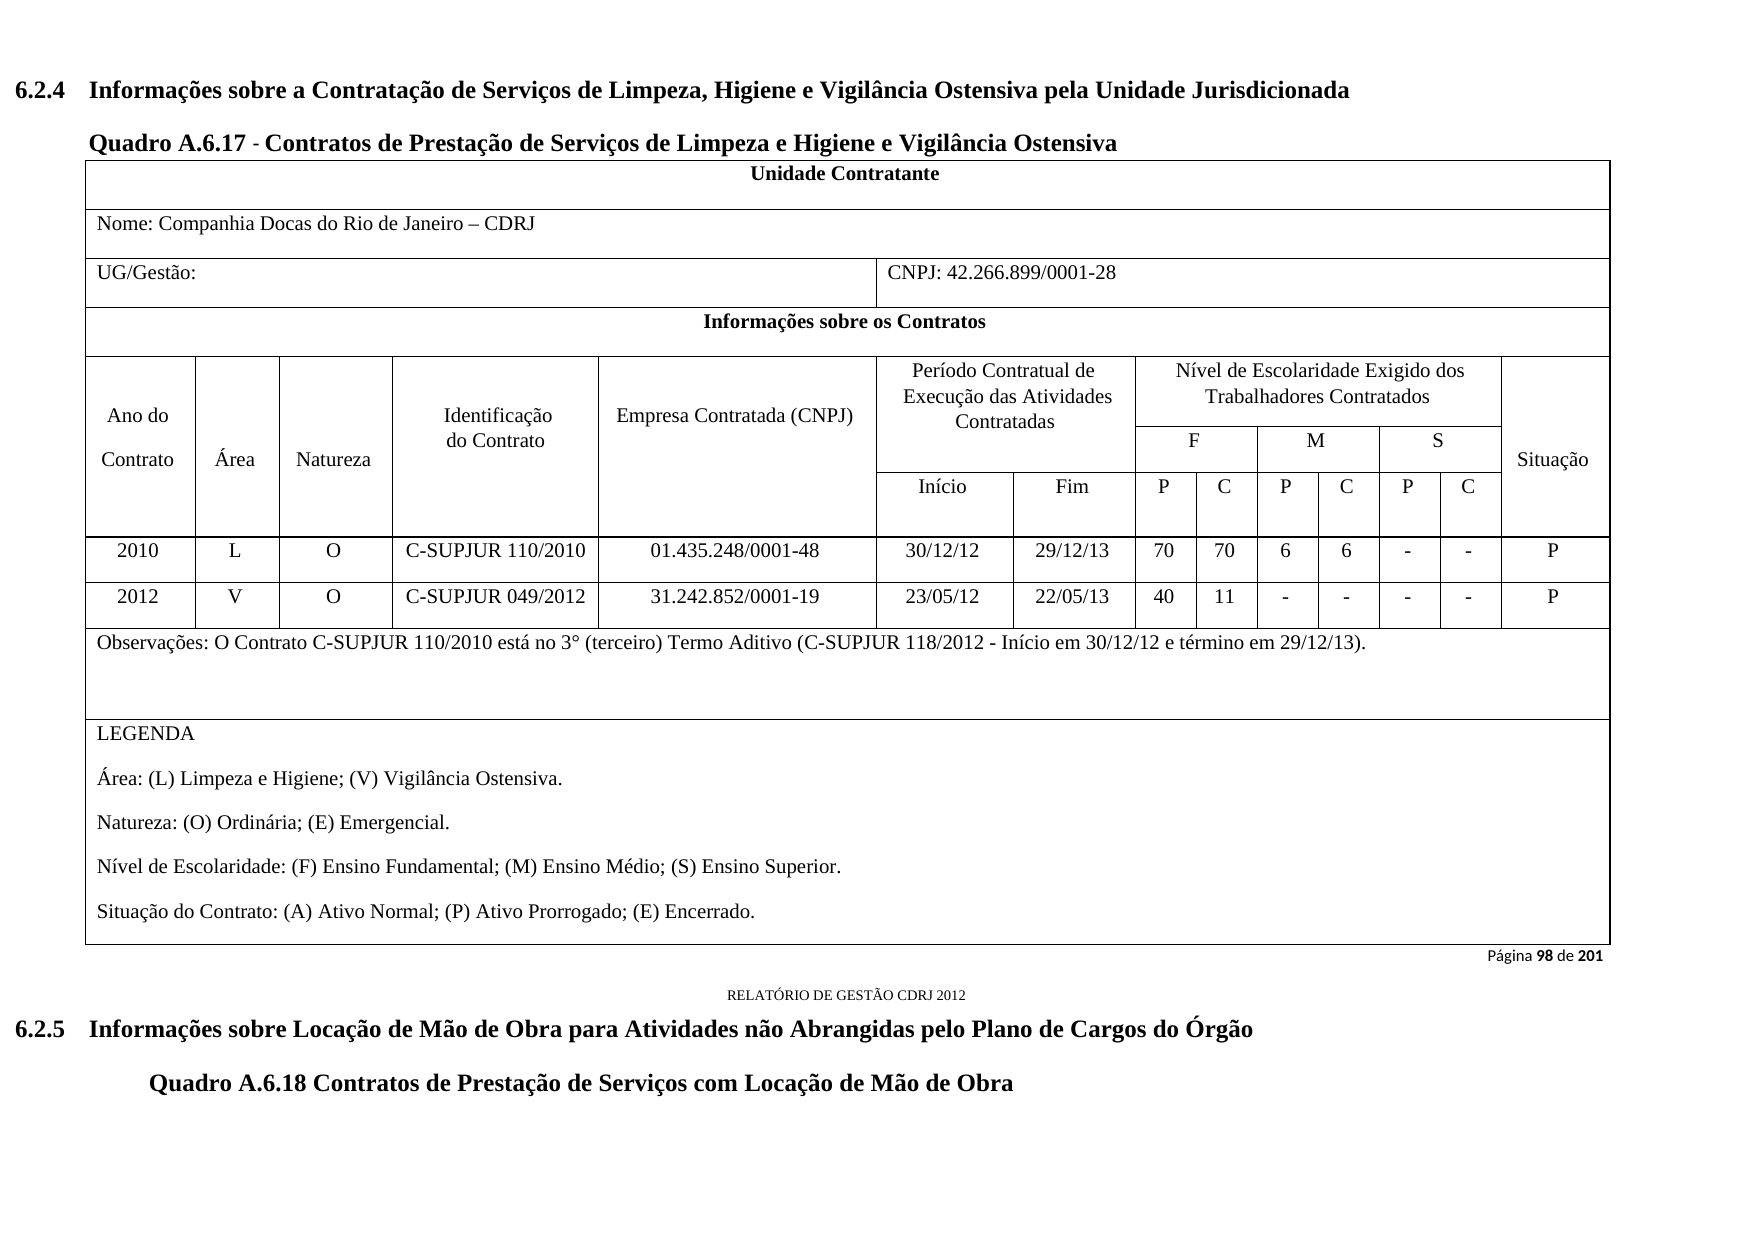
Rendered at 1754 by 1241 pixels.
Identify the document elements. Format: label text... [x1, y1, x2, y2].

table_cell [1501, 720, 1609, 944]
table_cell Informações sobre os Contratos [86, 308, 1501, 356]
table_cell UG/Gestão: [86, 259, 876, 307]
table_cell 70 [1136, 538, 1196, 582]
table_cell C [1441, 473, 1501, 536]
table_cell M [1258, 427, 1379, 472]
table_cell Período Contratual de Execução das Atividades Contratadas [877, 357, 1135, 472]
table_cell P [1502, 538, 1609, 582]
table_cell Nome: Companhia Docas do Rio de Janeiro – CDRJ [86, 210, 1501, 258]
table_cell [1501, 259, 1609, 307]
table_cell 30/12/12 [877, 538, 1013, 582]
table_cell V [196, 583, 279, 628]
table_cell O [280, 583, 392, 628]
table_cell S [1380, 427, 1501, 472]
table_cell 6 [1258, 538, 1318, 582]
table_cell - [1441, 583, 1501, 628]
table_cell Ano do Contrato [86, 357, 195, 536]
table_cell [1501, 629, 1609, 719]
table_cell 40 [1136, 583, 1196, 628]
text Quadro A.6.18 Contratos de Prestação de Serviços com Locação de Mão de Obra [149, 1068, 1666, 1096]
table_cell 6 [1319, 538, 1379, 582]
table_cell P [1380, 473, 1440, 536]
table_cell Observações: O Contrato C-SUPJUR 110/2010 está no 3° (terceiro) Termo Aditivo (C-SUPJUR 118/2012 - Início em 30/12/12 e término em 29/12/13). [86, 629, 1501, 719]
table_header Unidade Contratante [86, 161, 1501, 209]
table_cell Identificação do Contrato [393, 357, 598, 536]
table_cell [1501, 210, 1609, 258]
table_cell 11 [1197, 583, 1257, 628]
table_cell - [1319, 583, 1379, 628]
table_cell C-SUPJUR 110/2010 [393, 538, 598, 582]
text Quadro A.6.17 - Contratos de Prestação de Serviços de Limpeza e Higiene e Vigilância Ostensiva [88, 128, 1666, 157]
table_cell Início [877, 473, 1013, 536]
table_cell 2012 [86, 583, 195, 628]
table_cell CNPJ: 42.266.899/0001-28 [877, 259, 1501, 307]
table_cell - [1441, 538, 1501, 582]
table_cell [1501, 308, 1609, 356]
table_cell 23/05/12 [877, 583, 1013, 628]
table_cell C-SUPJUR 049/2012 [393, 583, 598, 628]
table_cell P [1502, 583, 1609, 628]
table_cell Situação [1502, 357, 1609, 536]
table_cell - [1380, 538, 1440, 582]
table_cell C [1197, 473, 1257, 536]
table_cell 29/12/13 [1014, 538, 1135, 582]
table_cell P [1136, 473, 1196, 536]
text RELATÓRIO DE GESTÃO CDRJ 2012 [148, 986, 1548, 1003]
table_cell L [196, 538, 279, 582]
list Informações sobre Locação de Mão de Obra para Atividades não Abrangidas pelo Plano de Cargos do Órgão [15, 1014, 1666, 1043]
table_cell Área [196, 357, 279, 536]
table_cell C [1319, 473, 1379, 536]
table_cell 22/05/13 [1014, 583, 1135, 628]
table_cell Empresa Contratada (CNPJ) [599, 357, 876, 536]
table_cell 31.242.852/0001-19 [599, 583, 876, 628]
list Informações sobre a Contratação de Serviços de Limpeza, Higiene e Vigilância Ostensiva pela Unidade Jurisdicionada [15, 75, 1666, 104]
table_cell Nível de Escolaridade Exigido dos Trabalhadores Contratados [1136, 357, 1501, 426]
table_cell O [280, 538, 392, 582]
table_cell 01.435.248/0001-48 [599, 538, 876, 582]
table_cell - [1258, 583, 1318, 628]
table_cell LEGENDA Área: (L) Limpeza e Higiene; (V) Vigilância Ostensiva. Natureza: (O) Ordinária; (E) Emergencial. Nível de Escolaridade: (F) Ensino Fundamental; (M) Ensino Médio; (S) Ensino Superior. Situação do Contrato: (A) Ativo Normal; (P) Ativo Prorrogado; (E) Encerrado. [86, 720, 1501, 944]
table_cell Natureza [280, 357, 392, 536]
table_cell 70 [1197, 538, 1257, 582]
table_cell P [1258, 473, 1318, 536]
table_cell 2010 [86, 538, 195, 582]
table_cell Fim [1014, 473, 1135, 536]
table_cell F [1136, 427, 1257, 472]
table_header [1501, 161, 1609, 209]
text Página 98 de 201 [89, 945, 1607, 965]
table_cell - [1380, 583, 1440, 628]
